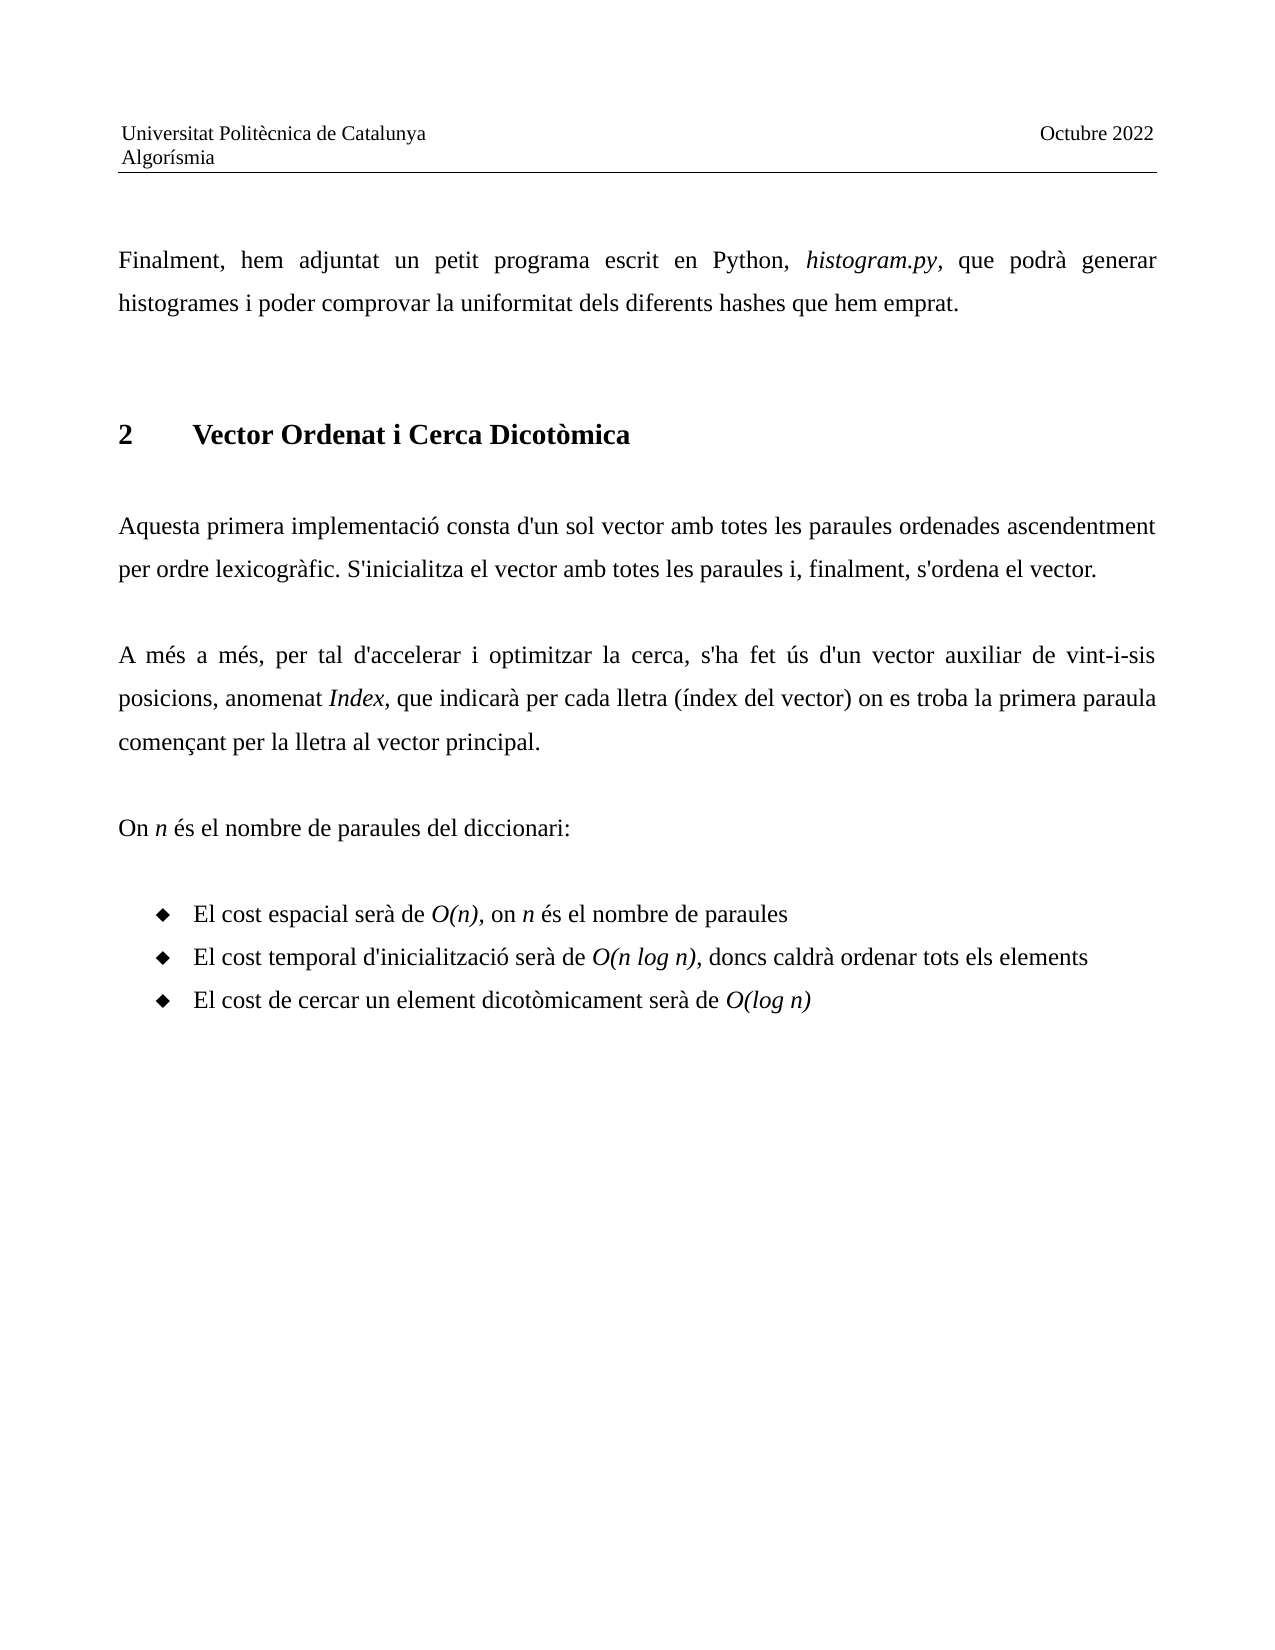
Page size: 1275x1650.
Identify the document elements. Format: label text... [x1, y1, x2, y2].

text Aquesta primera implementació consta d'un sol vector amb totes les paraules ordenades ascendentment per ordre lexicogràfic. S'inicialitza el vector amb totes les paraules i, finalment, s'ordena el vector. [118, 511, 1157, 583]
list El cost espacial serà de O(n), on n és el nombre de paraules [156, 899, 1157, 928]
list El cost de cercar un element dicotòmicament serà de O(log n) [156, 985, 1157, 1014]
list El cost temporal d'inicialització serà de O(n log n), doncs caldrà ordenar tots els elements [156, 942, 1157, 971]
text A més a més, per tal d'accelerar i optimitzar la cerca, s'ha fet ús d'un vector auxiliar de vint-i-sis posicions, anomenat Index, que indicarà per cada lletra (índex del vector) on es troba la primera paraula començant per la lletra al vector principal. [118, 640, 1157, 755]
text Finalment, hem adjuntat un petit programa escrit en Python, histogram.py, que podrà generar histogrames i poder comprovar la uniformitat dels diferents hashes que hem emprat. [118, 245, 1157, 317]
text 2 Vector Ordenat i Cerca Dicotòmica [118, 417, 1157, 451]
text On n és el nombre de paraules del diccionari: [118, 813, 1157, 842]
